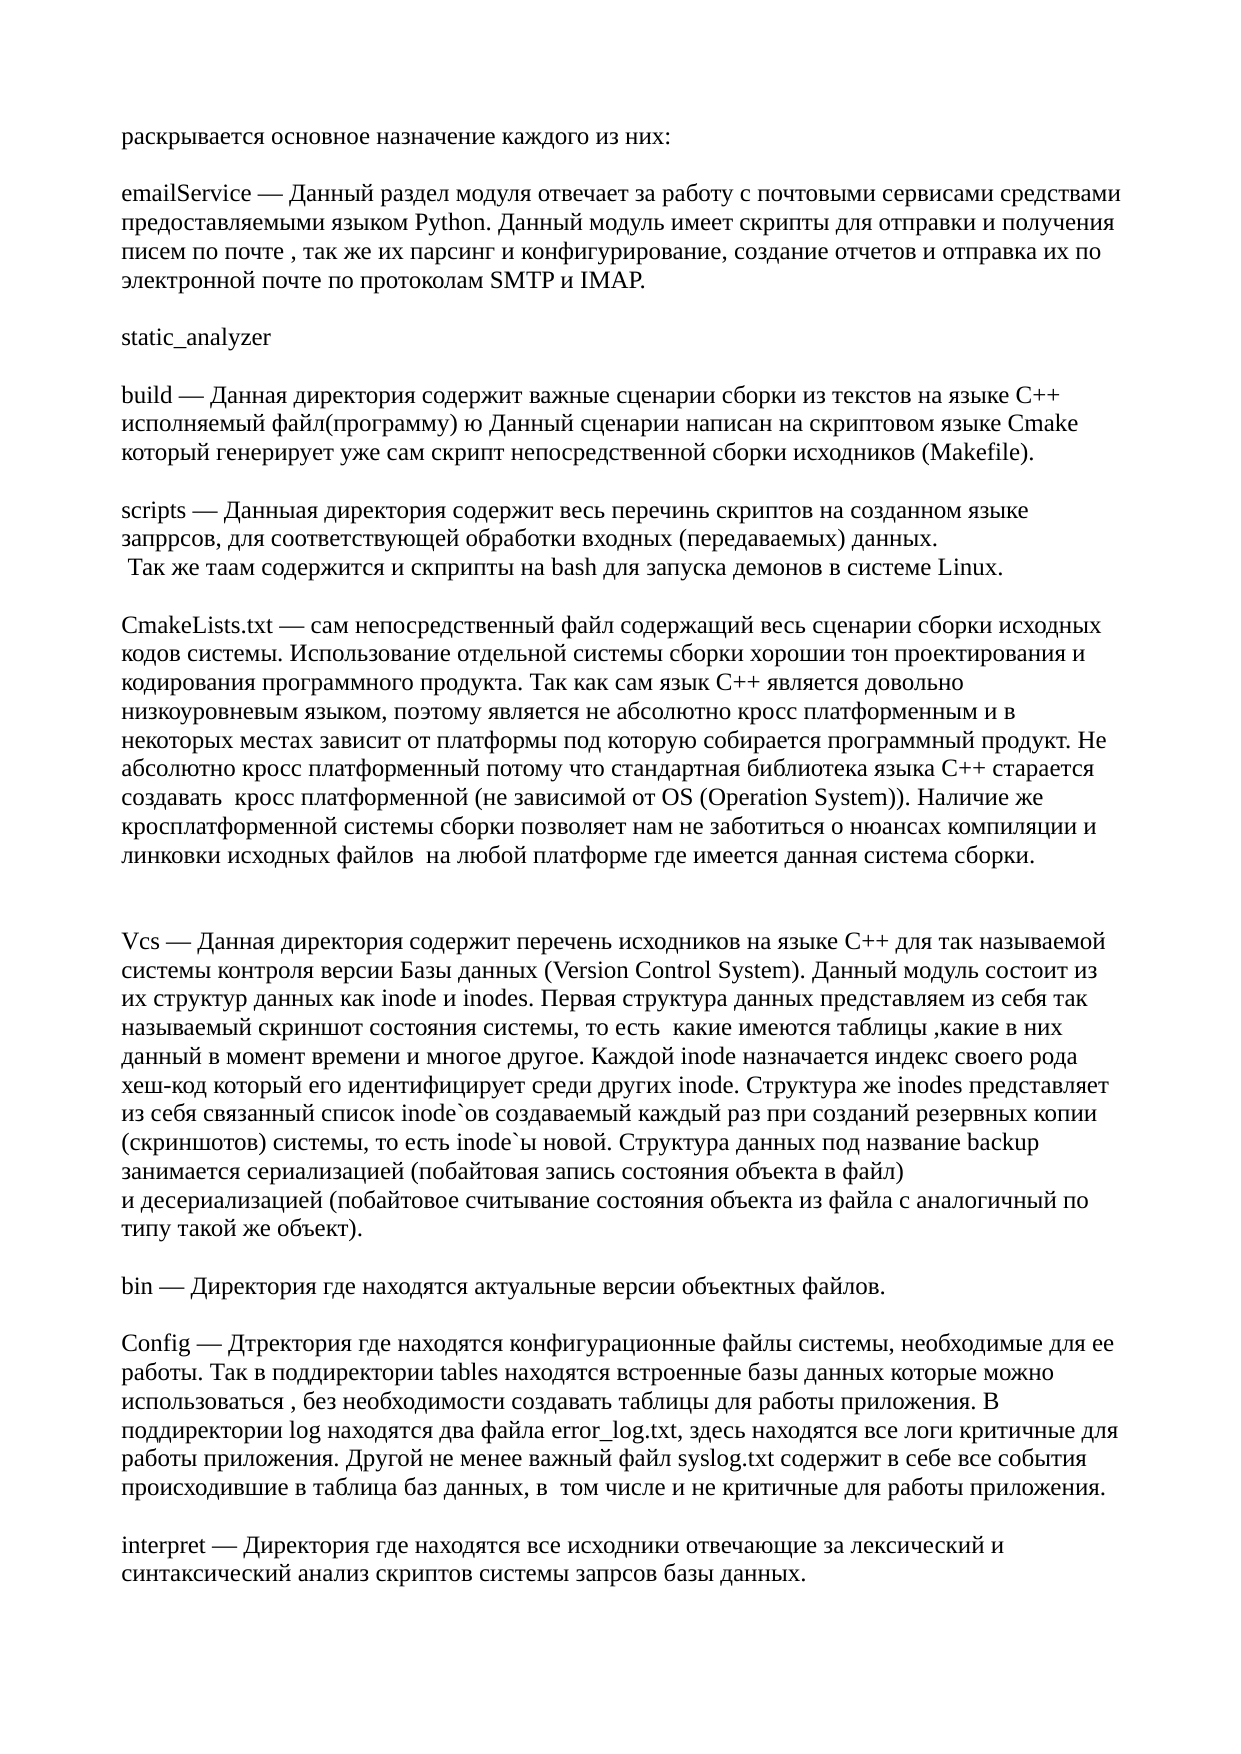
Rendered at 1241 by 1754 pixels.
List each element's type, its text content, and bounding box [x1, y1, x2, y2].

table_header раскрывается основное назначение каждого из них: emailService — Данный раздел модуля отвечает за работу с почтовыми сервисами средствами предоставляемыми языком Python. Данный модуль имеет скрипты для отправки и получения писем по почте , так же их парсинг и конфигурирование, создание отчетов и отправка их по электронной почте по протоколам SMTP и IMAP. static_analyzer build — Данная директория содержит важные сценарии сборки из текстов на языке С++ исполняемый файл(программу) ю Данный сценарии написан на скриптовом языке Cmake который генерирует уже сам скрипт непосредственной сборки исходников (Makefile). scripts — Данныая директория содержит весь перечинь скриптов на созданном языке запррсов, для соответствующей обработки входных (передаваемых) данных. Так же таам содержится и скприпты на bash для запуска демонов в системе Linux. CmakeLists.txt — сам непосредственный файл содержащий весь сценарии сборки исходных кодов системы. Использование отдельной системы сборки хорошии тон проектирования и кодирования программного продукта. Так как сам язык С++ является довольно низкоуровневым языком, поэтому является не абсолютно кросс платформенным и в некоторых местах зависит от платформы под которую собирается программный продукт. Не абсолютно кросс платформенный потому что стандартная библиотека языка С++ старается создавать кросс платформенной (не зависимой от OS (Operation System)). Наличие же кросплатформенной системы сборки позволяет нам не заботиться о нюансах компиляции и линковки исходных файлов на любой платформе где имеется данная система сборки. Vcs — Данная директория содержит перечень исходников на языке С++ для так называемой системы контроля версии Базы данных (Version Control System). Данный модуль состоит из их структур данных как inode и inodes. Первая структура данных представляем из себя так называемый скриншот состояния системы, то есть какие имеются таблицы ,какие в них данный в момент времени и многое другое. Каждой inode назначается индекс своего рода хеш-код который его идентифицирует среди других inode. Структура же inodes представляет из себя связанный список inode`ов создаваемый каждый раз при созданий резервных копии (скриншотов) системы, то есть inode`ы новой. Структура данных под название backup занимается сериализацией (побайтовая запись состояния объекта в файл) и десериализацией (побайтовое считывание состояния объекта из файла с аналогичный по типу такой же объект). bin — Директория где находятся актуальные версии объектных файлов. Config — Дтректория где находятся конфигурационные файлы системы, необходимые для ее работы. Так в поддиректории tables находятся встроенные базы данных которые можно использоваться , без необходимости создавать таблицы для работы приложения. В поддиректории log находятся два файла error_log.txt, здесь находятся все логи критичные для работы приложения. Другой не менее важный файл syslog.txt содержит в себе все события происходившие в таблица баз данных, в том числе и не критичные для работы приложения. interpret — Директория где находятся все исходники отвечающие за лексический и синтаксический анализ скриптов системы запрсов базы данных. [118, 118, 1128, 1619]
